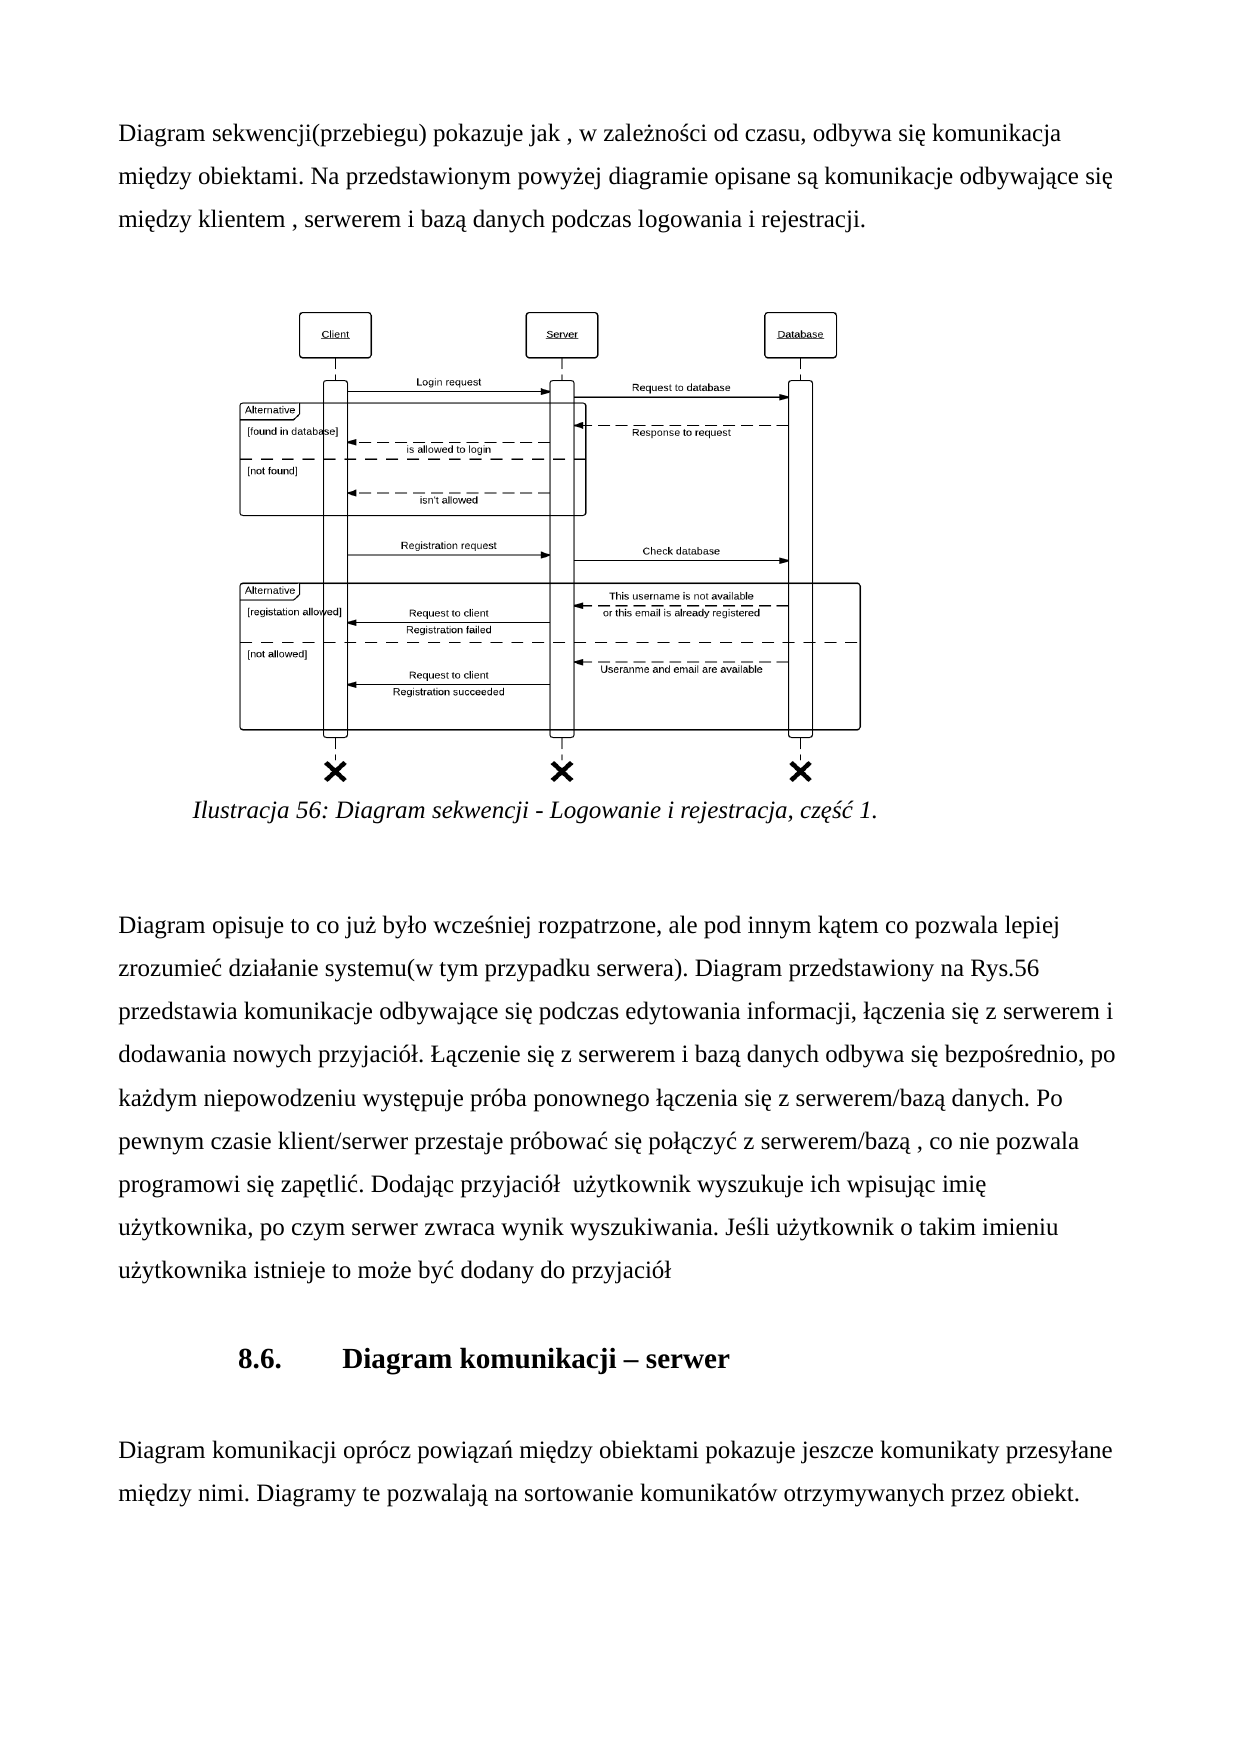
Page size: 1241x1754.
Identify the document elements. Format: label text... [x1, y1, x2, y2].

text Ilustracja 56: Diagram sekwencji - Logowanie i rejestracja, część 1. [192, 796, 1003, 824]
text [192, 267, 1019, 853]
list Diagram komunikacji – serwer [231, 1341, 1122, 1375]
text Diagram komunikacji oprócz powiązań między obiektami pokazuje jeszcze komunikaty przesyłane między nimi. Diagramy te pozwalają na sortowanie komunikatów otrzymywanych przez obiekt. [118, 1435, 1122, 1507]
picture [192, 291, 1003, 796]
text Diagram sekwencji(przebiegu) pokazuje jak , w zależności od czasu, odbywa się komunikacja między obiektami. Na przedstawionym powyżej diagramie opisane są komunikacje odbywające się między klientem , serwerem i bazą danych podczas logowania i rejestracji. [118, 118, 1122, 233]
text Diagram opisuje to co już było wcześniej rozpatrzone, ale pod innym kątem co pozwala lepiej zrozumieć działanie systemu(w tym przypadku serwera). Diagram przedstawiony na Rys.56 przedstawia komunikacje odbywające się podczas edytowania informacji, łączenia się z serwerem i dodawania nowych przyjaciół. Łączenie się z serwerem i bazą danych odbywa się bezpośrednio, po każdym niepowodzeniu występuje próba ponownego łączenia się z serwerem/bazą danych. Po pewnym czasie klient/serwer przestaje próbować się połączyć z serwerem/bazą , co nie pozwala programowi się zapętlić. Dodając przyjaciół użytkownik wyszukuje ich wpisując imię użytkownika, po czym serwer zwraca wynik wyszukiwania. Jeśli użytkownik o takim imieniu użytkownika istnieje to może być dodany do przyjaciół [118, 910, 1122, 1284]
